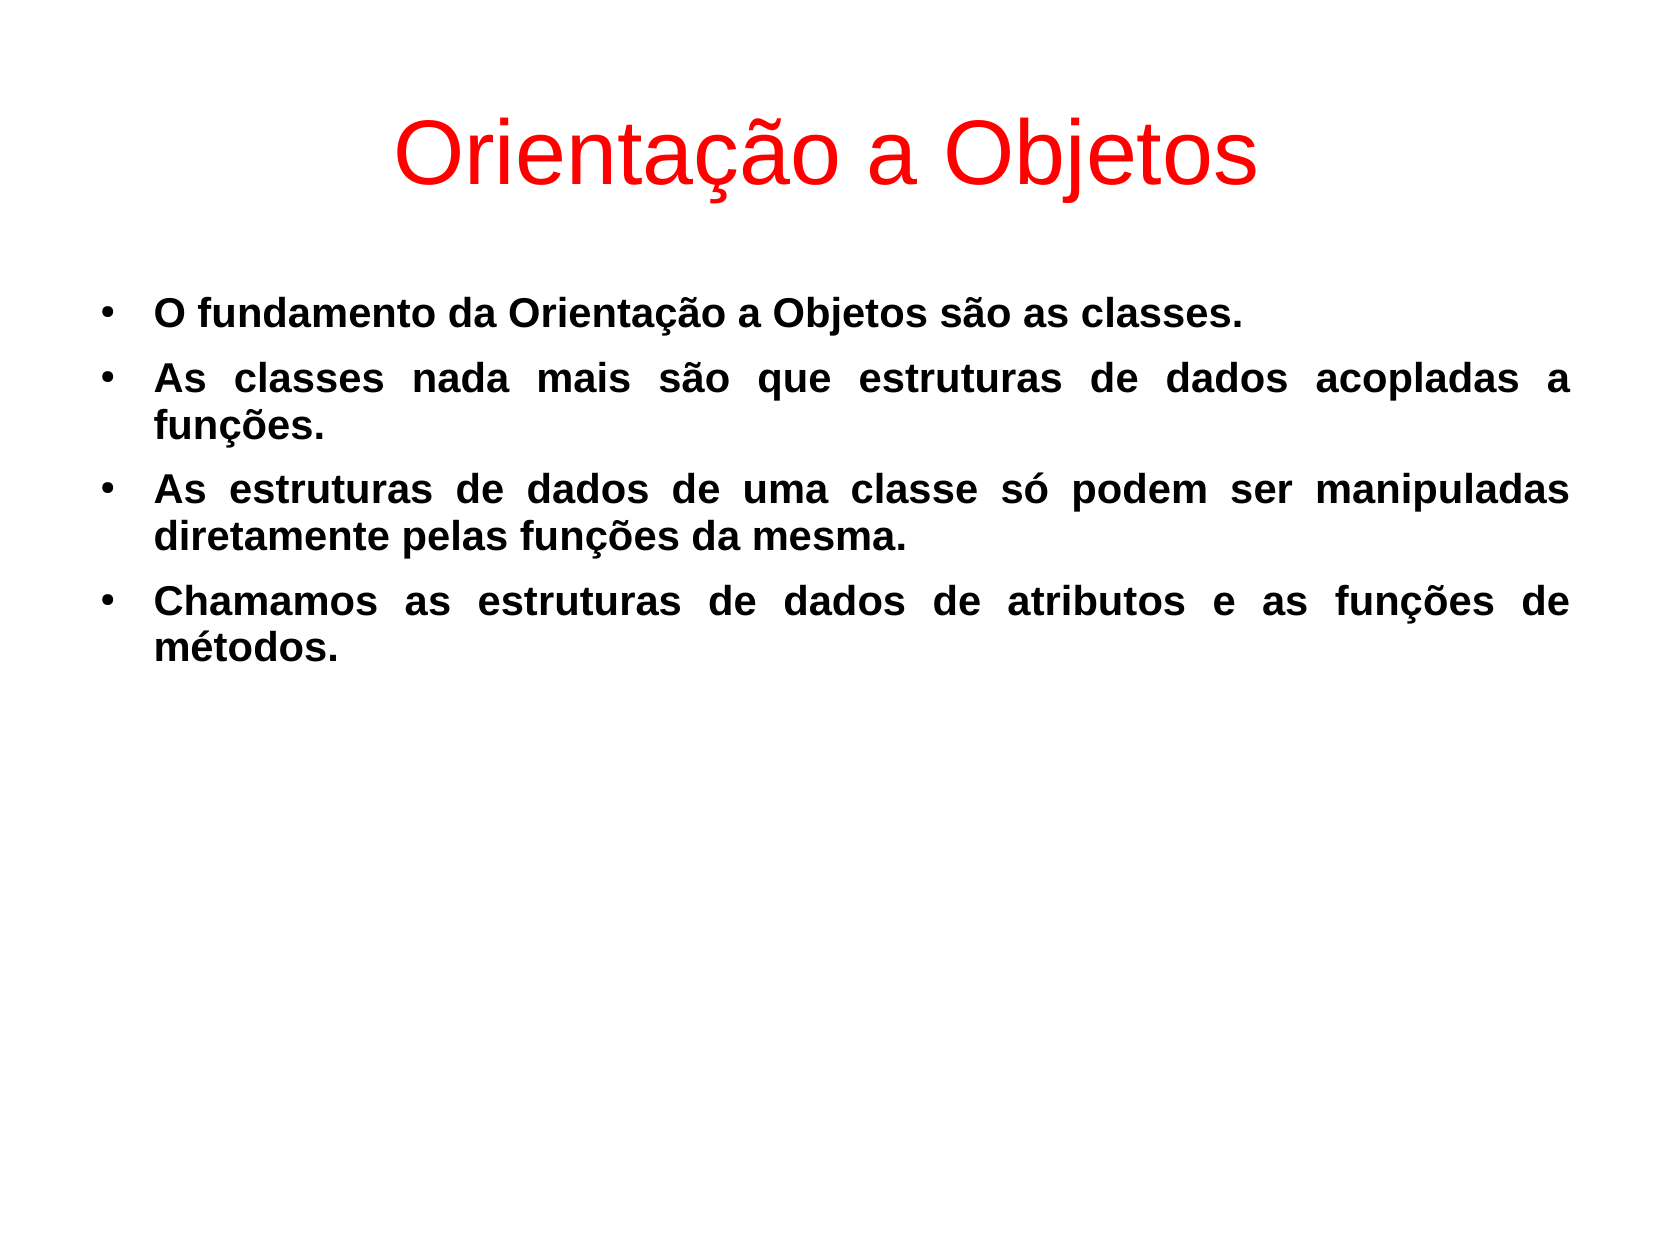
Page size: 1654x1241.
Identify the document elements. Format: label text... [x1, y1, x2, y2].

list O fundamento da Orientação a Objetos são as classes. As classes nada mais são que estruturas de dados acopladas a funções. As estruturas de dados de uma classe só podem ser manipuladas diretamente pelas funções da mesma. Chamamos as estruturas de dados de atributos e as funções de métodos. [82, 290, 1571, 1010]
title Orientação a Objetos [82, 49, 1571, 257]
